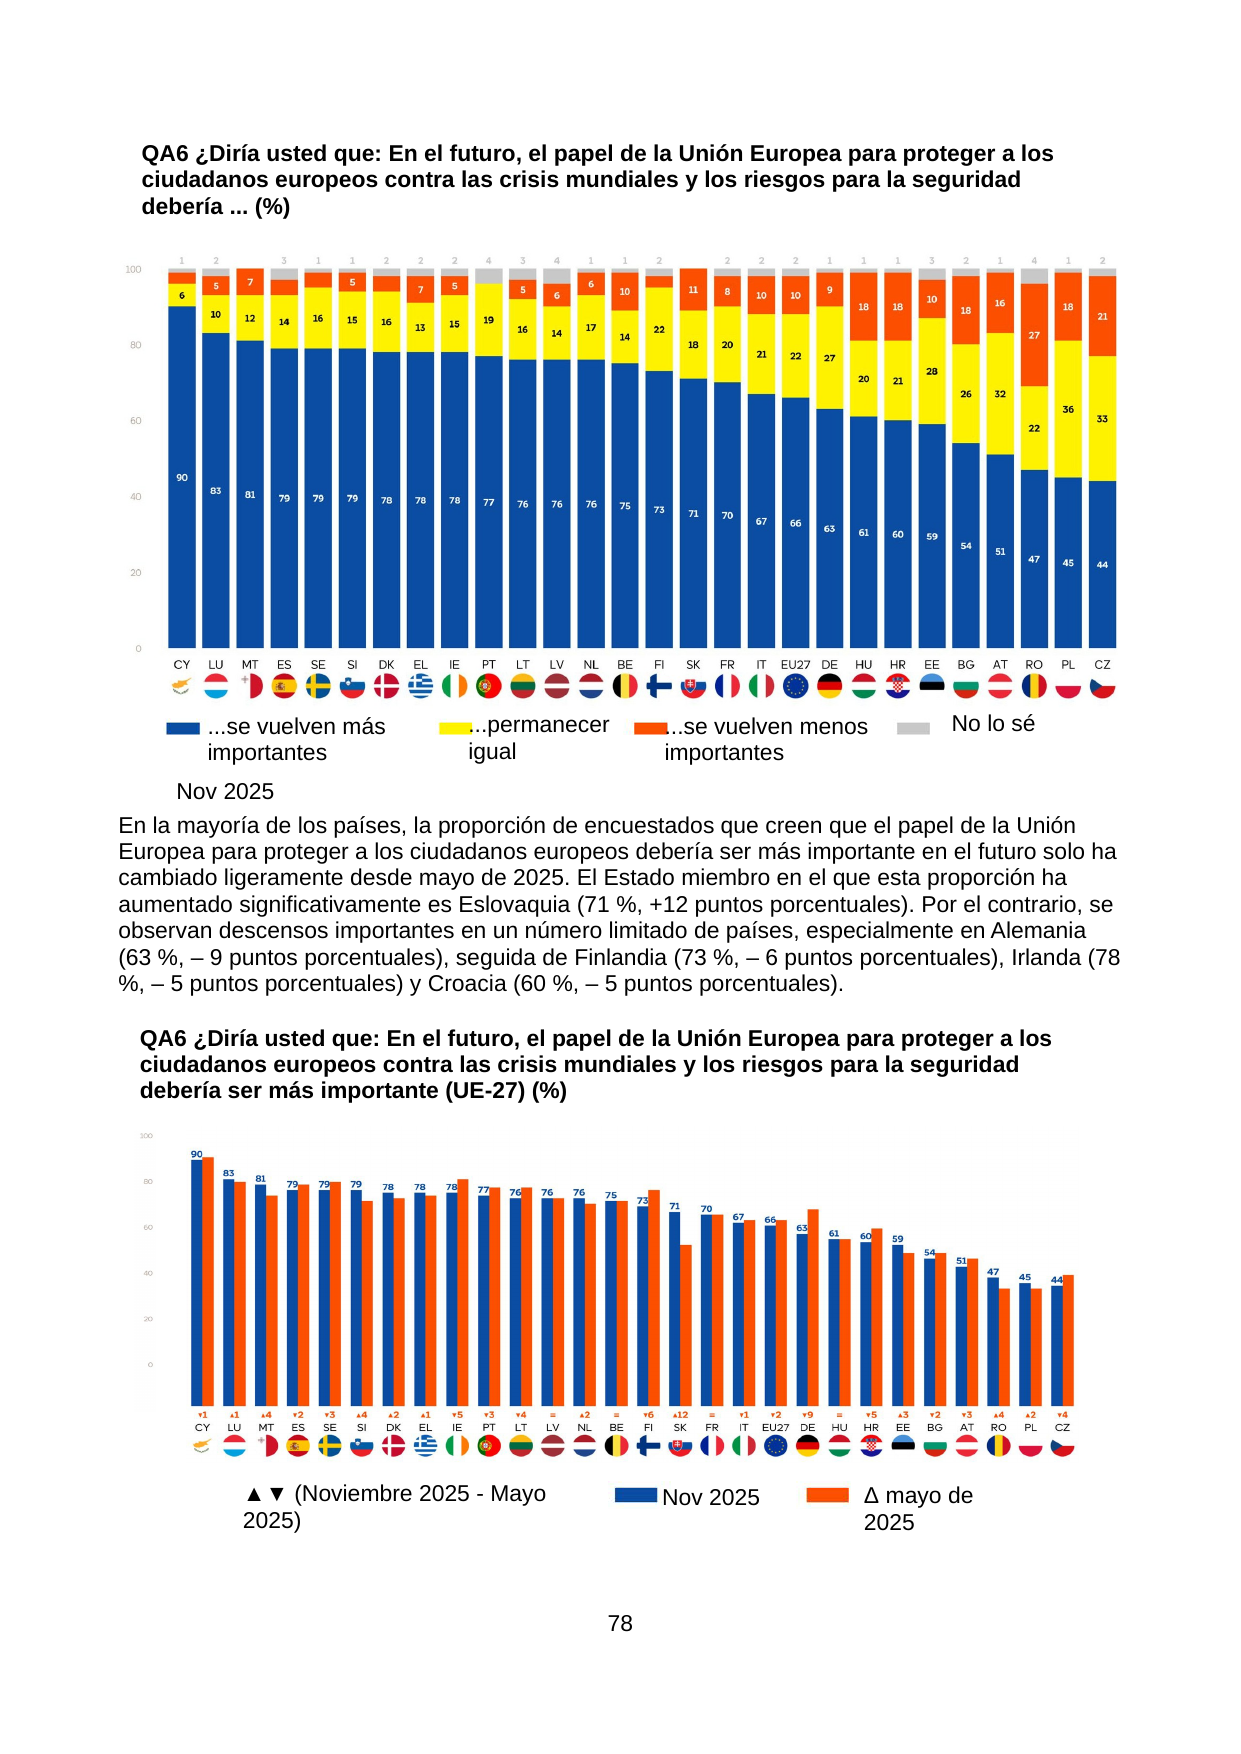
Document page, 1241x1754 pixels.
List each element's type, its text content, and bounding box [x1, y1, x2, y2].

picture [120, 252, 1122, 710]
text En la mayoría de los países, la proporción de encuestados que creen que el papel de la Unión Europea para proteger a los ciudadanos europeos debería ser más importante en el futuro solo ha cambiado ligeramente desde mayo de 2025. El Estado miembro en el que esta proporción ha aumentado significativamente es Eslovaquia (71 %, +12 puntos porcentuales). Por el contrario, se observan descensos importantes en un número limitado de países, especialmente en Alemania (63 %, – 9 puntos porcentuales), seguida de Finlandia (73 %, – 6 puntos porcentuales), Irlanda (78 %, – 5 puntos porcentuales) y Croacia (60 %, – 5 puntos porcentuales). [118, 124, 1122, 996]
picture [134, 1130, 156, 1412]
picture [163, 715, 930, 735]
picture [603, 1474, 851, 1509]
picture [186, 1126, 1079, 1463]
